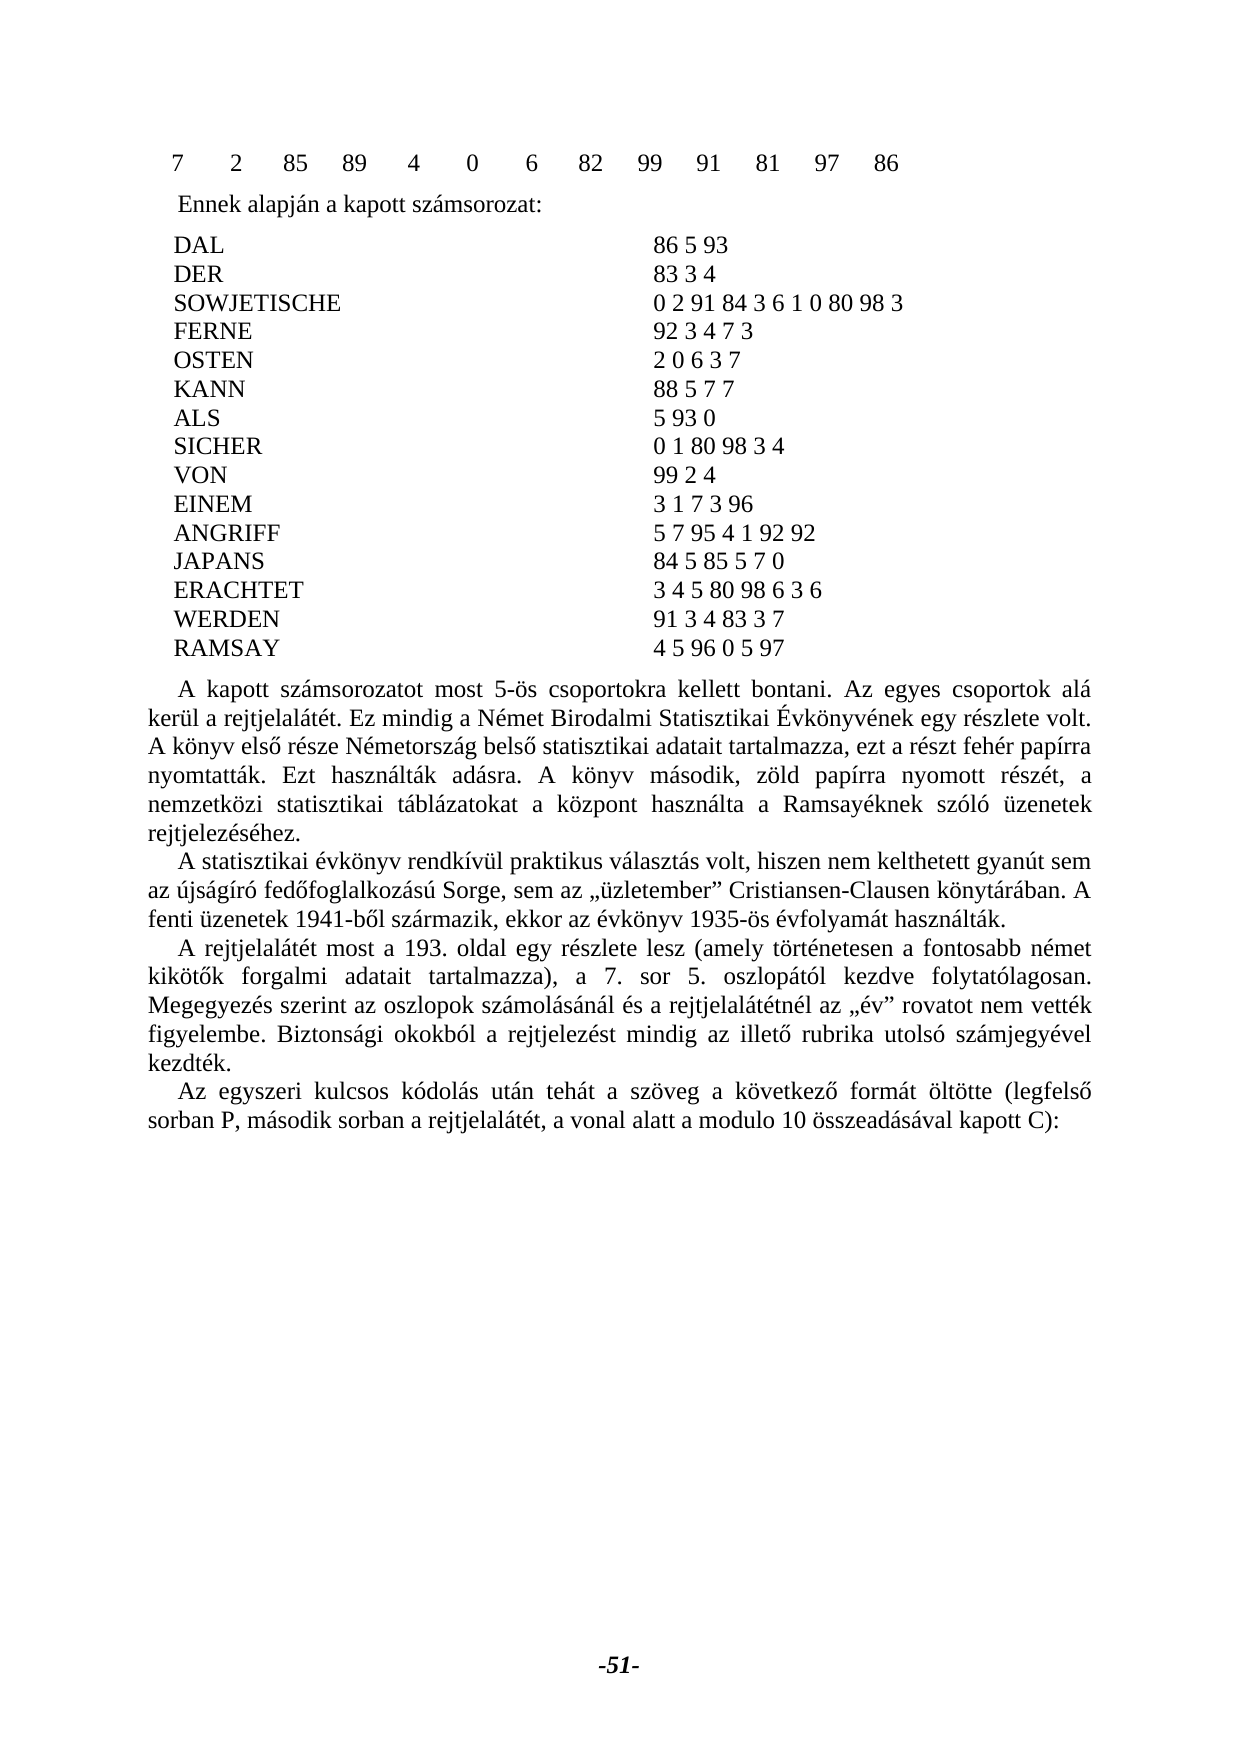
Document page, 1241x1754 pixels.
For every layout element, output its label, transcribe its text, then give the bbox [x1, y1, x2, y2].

text Az egyszeri kulcsos kódolás után tehát a szöveg a következő formát öltötte (legfelső sorban P, második sorban a rejtjelalátét, a vonal alatt a modulo 10 összeadásával kapott C): [148, 1076, 1093, 1134]
table_cell 3 4 5 80 98 6 3 6 [616, 575, 1096, 604]
table_cell 5 93 0 [616, 403, 1096, 431]
text 7 2 85 89 4 0 6 82 99 91 81 97 86 [148, 148, 1093, 176]
table_cell ERACHTET [136, 575, 616, 604]
table_cell FERNE [136, 316, 616, 345]
table_cell EINEM [136, 489, 616, 518]
table_cell VON [136, 460, 616, 489]
table_cell DER [136, 259, 616, 288]
text A kapott számsorozatot most 5-ös csoportokra kellett bontani. Az egyes csoportok alá kerül a rejtjelalátét. Ez mindig a Német Birodalmi Statisztikai Évkönyvének egy részlete volt. A könyv első része Németország belső statisztikai adatait tartalmazza, ezt a részt fehér papírra nyomtatták. Ezt használták adásra. A könyv második, zöld papírra nyomott részét, a nemzetközi statisztikai táblázatokat a központ használta a Ramsayéknek szóló üzenetek rejtjelezéséhez. [148, 674, 1093, 846]
table_cell 3 1 7 3 96 [616, 489, 1096, 518]
table_cell 84 5 85 5 7 0 [616, 546, 1096, 575]
table_cell SOWJETISCHE [136, 288, 616, 316]
table_cell 0 2 91 84 3 6 1 0 80 98 3 [616, 288, 1096, 316]
table_cell 0 1 80 98 3 4 [616, 431, 1096, 460]
table_cell 5 7 95 4 1 92 92 [616, 518, 1096, 546]
table_cell ALS [136, 403, 616, 431]
text A rejtjelalátét most a 193. oldal egy részlete lesz (amely történetesen a fontosabb német kikötők forgalmi adatait tartalmazza), a 7. sor 5. oszlopától kezdve folytatólagosan. Megegyezés szerint az oszlopok számolásánál és a rejtjelalátétnél az „év” rovatot nem vették figyelembe. Biztonsági okokból a rejtjelezést mindig az illető rubrika utolsó számjegyével kezdték. [148, 933, 1093, 1076]
table_cell WERDEN [136, 604, 616, 633]
table_cell 92 3 4 7 3 [616, 316, 1096, 345]
table_cell KANN [136, 374, 616, 403]
text A statisztikai évkönyv rendkívül praktikus választás volt, hiszen nem kelthetett gyanút sem az újságíró fedőfoglalkozású Sorge, sem az „üzletember” Cristiansen-Clausen könytárában. A fenti üzenetek 1941-ből származik, ekkor az évkönyv 1935-ös évfolyamát használták. [148, 846, 1093, 933]
table_header DAL [136, 230, 616, 259]
table_cell 2 0 6 3 7 [616, 345, 1096, 374]
table_cell JAPANS [136, 546, 616, 575]
table_cell 88 5 7 7 [616, 374, 1096, 403]
text Ennek alapján a kapott számsorozat: [148, 189, 1093, 218]
table_cell RAMSAY [136, 633, 616, 674]
table_header 86 5 93 [616, 230, 1096, 259]
table_cell ANGRIFF [136, 518, 616, 546]
table_cell OSTEN [136, 345, 616, 374]
table_cell 4 5 96 0 5 97 [616, 633, 1096, 674]
table_cell 99 2 4 [616, 460, 1096, 489]
table_cell 83 3 4 [616, 259, 1096, 288]
table_cell 91 3 4 83 3 7 [616, 604, 1096, 633]
table_cell SICHER [136, 431, 616, 460]
